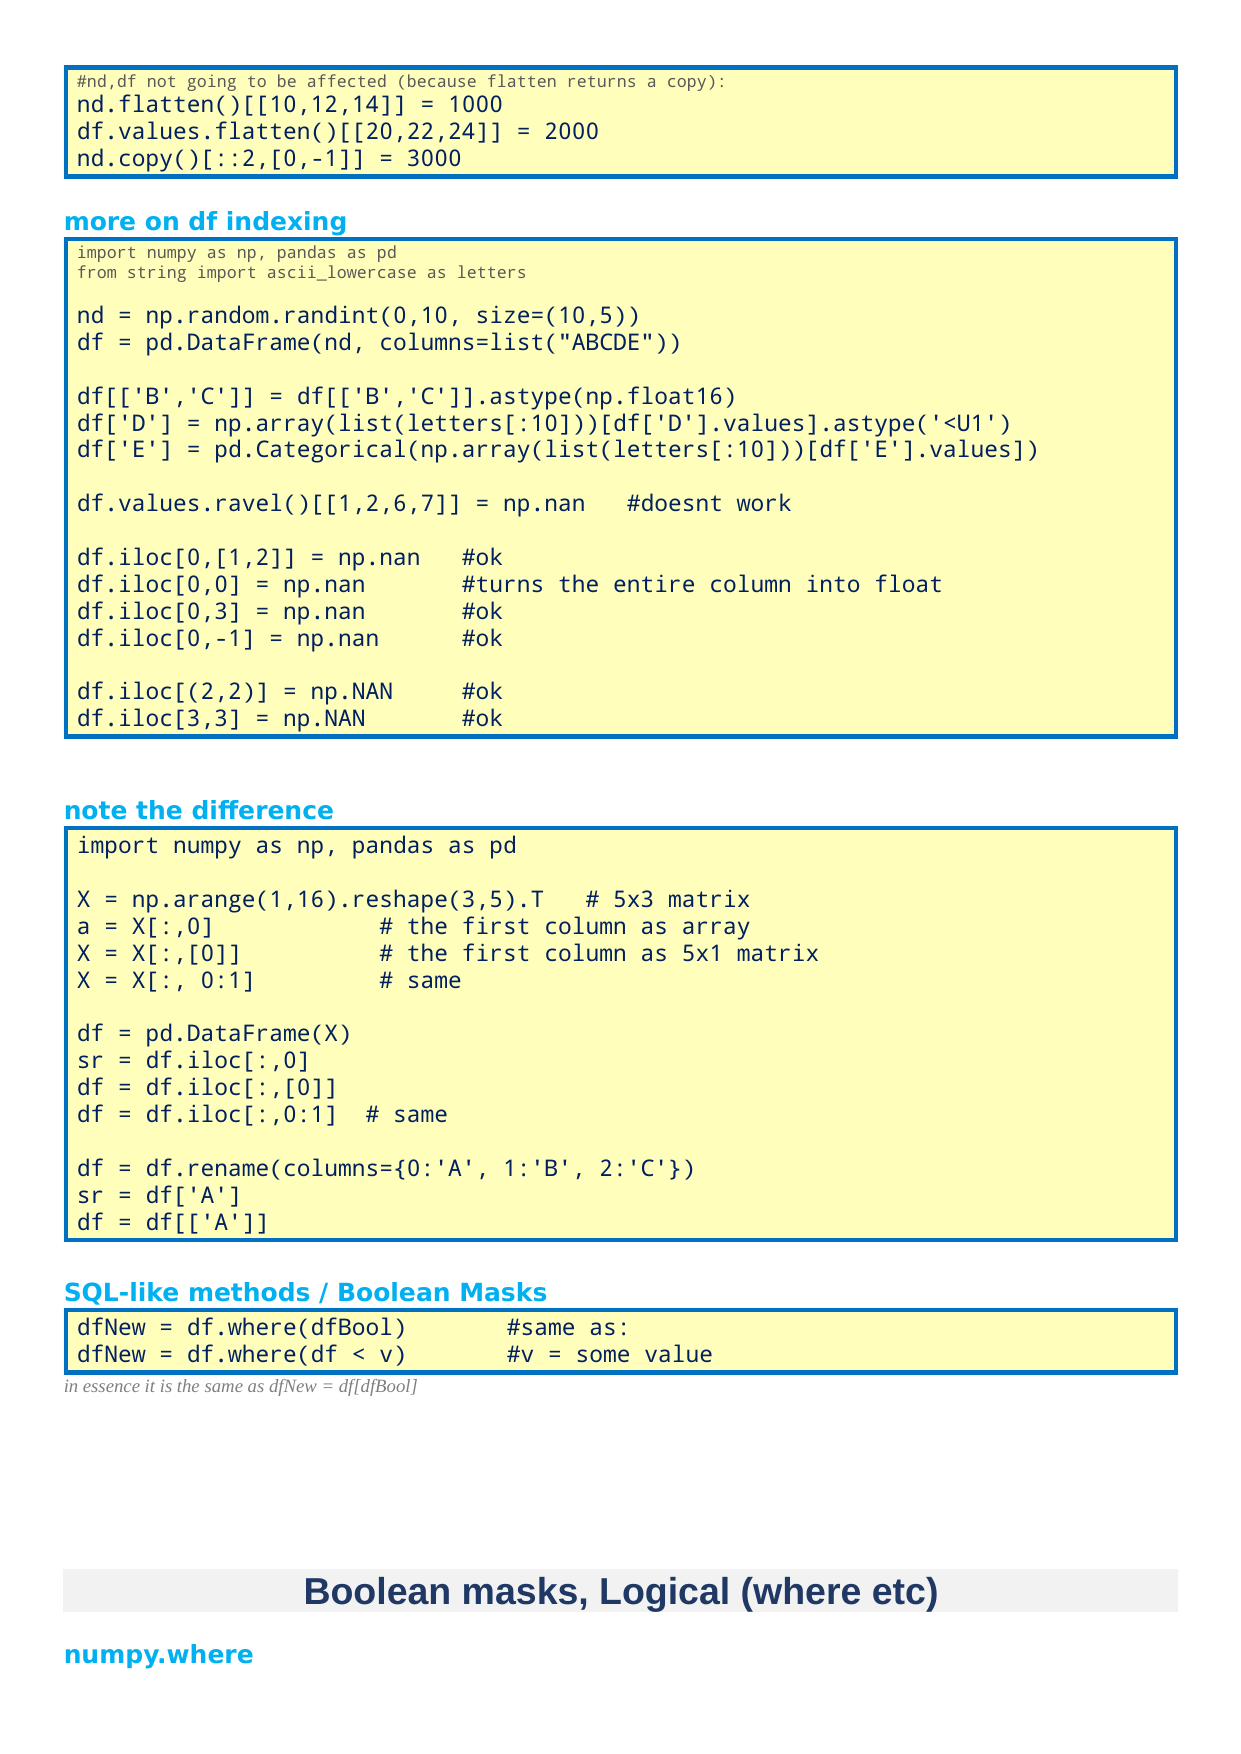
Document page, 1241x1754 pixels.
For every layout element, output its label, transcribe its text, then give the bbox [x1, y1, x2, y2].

text #nd,df not going to be affected (because flatten returns a copy): [68, 70, 1174, 84]
text df = df.iloc[:,0:1] # same [68, 1094, 1174, 1121]
text df.iloc[0,0] = np.nan #turns the entire column into float [68, 564, 1174, 591]
text import numpy as np, pandas as pd [68, 241, 1174, 256]
text from string import ascii_lowercase as letters [68, 256, 1174, 276]
text sr = df.iloc[:,0] [68, 1041, 1174, 1067]
title SQL-like methods / Boolean Masks [63, 1278, 1178, 1307]
title numpy.where [63, 1641, 1178, 1670]
text df = pd.DataFrame(nd, columns=list("ABCDE")) [68, 322, 1174, 349]
text import numpy as np, pandas as pd [68, 830, 1174, 852]
text dfNew = df.where(dfBool) #same as: [68, 1312, 1174, 1334]
text df.iloc[(2,2)] = np.NAN #ok [68, 672, 1174, 698]
text df['D'] = np.array(list(letters[:10]))[df['D'].values].astype('<U1') [68, 403, 1174, 430]
text X = X[:,[0]] # the first column as 5x1 matrix [68, 933, 1174, 960]
text df.values.flatten()[[20,22,24]] = 2000 [68, 111, 1174, 138]
text df.iloc[0,[1,2]] = np.nan #ok [68, 537, 1174, 564]
text df = pd.DataFrame(X) [68, 1014, 1174, 1041]
title more on df indexing [63, 207, 1178, 237]
text df.iloc[0,-1] = np.nan #ok [68, 618, 1174, 645]
text nd.copy()[::2,[0,-1]] = 3000 [68, 138, 1174, 174]
text df = df.iloc[:,[0]] [68, 1067, 1174, 1094]
text X = X[:, 0:1] # same [68, 960, 1174, 987]
text a = X[:,0] # the first column as array [68, 906, 1174, 933]
title note the difference [63, 796, 1178, 826]
text X = np.arange(1,16).reshape(3,5).T # 5x3 matrix [68, 879, 1174, 906]
text df.values.ravel()[[1,2,6,7]] = np.nan #doesnt work [68, 483, 1174, 510]
text df.iloc[0,3] = np.nan #ok [68, 591, 1174, 618]
text df[['B','C']] = df[['B','C']].astype(np.float16) [68, 376, 1174, 403]
text df = df.rename(columns={0:'A', 1:'B', 2:'C'}) [68, 1148, 1174, 1175]
text nd.flatten()[[10,12,14]] = 1000 [68, 84, 1174, 111]
text sr = df['A'] [68, 1175, 1174, 1202]
text nd = np.random.randint(0,10, size=(10,5)) [68, 295, 1174, 322]
text df = df[['A']] [68, 1202, 1174, 1238]
text dfNew = df.where(df < v) #v = some value [68, 1334, 1174, 1370]
text df['E'] = pd.Categorical(np.array(list(letters[:10]))[df['E'].values]) [68, 430, 1174, 457]
text df.iloc[3,3] = np.NAN #ok [68, 698, 1174, 734]
text in essence it is the same as dfNew = df[dfBool] [63, 1375, 1178, 1396]
subtitle Boolean masks, Logical (where etc) [63, 1569, 1178, 1612]
